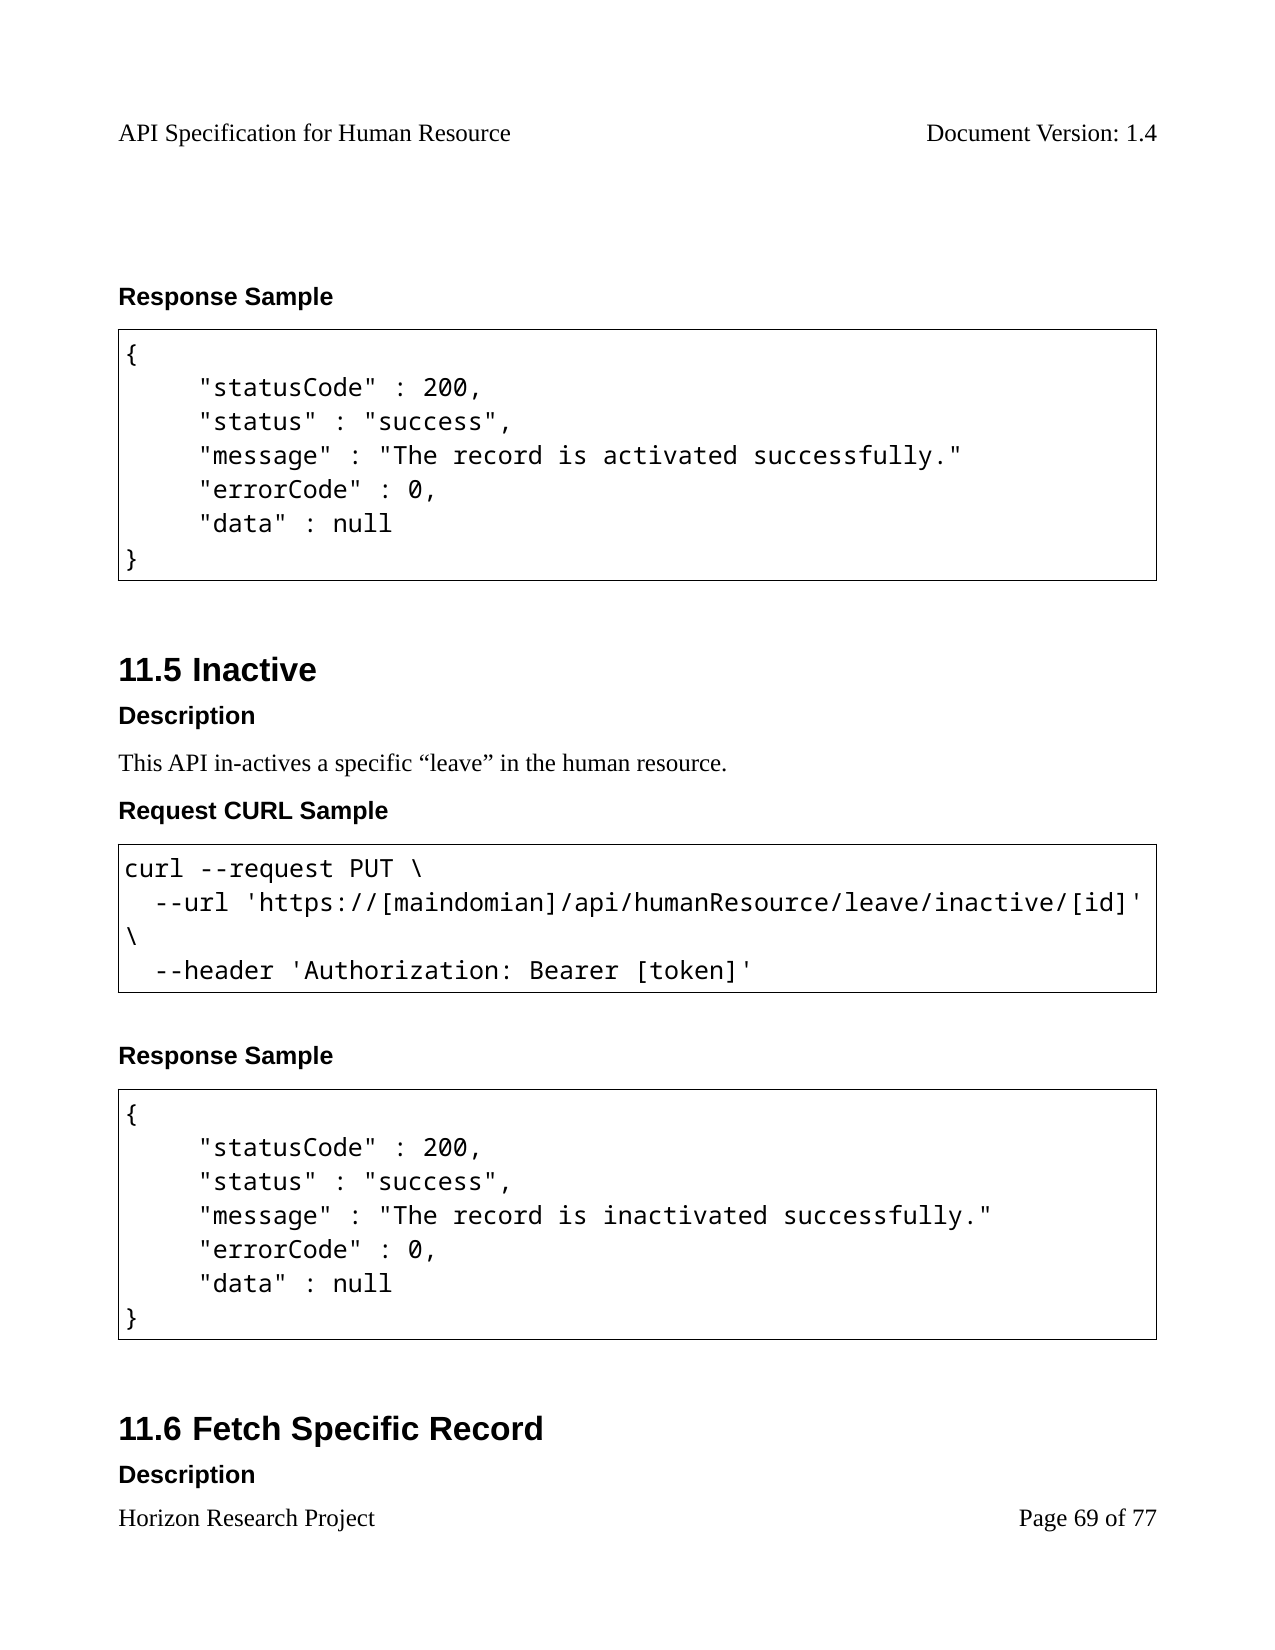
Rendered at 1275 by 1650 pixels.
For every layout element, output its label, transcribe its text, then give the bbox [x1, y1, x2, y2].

table_header curl --request PUT \ --url 'https://[maindomian]/api/humanResource/leave/inactive/[id]' \ --header 'Authorization: Bearer [token]' [119, 845, 1156, 992]
subtitle Inactive [118, 649, 1157, 688]
table_header { "statusCode" : 200, "status" : "success", "message" : "The record is inactivated successfully." "errorCode" : 0, "data" : null } [119, 1090, 1156, 1339]
text Response Sample [118, 281, 1157, 310]
table_header { "statusCode" : 200, "status" : "success", "message" : "The record is activated successfully." "errorCode" : 0, "data" : null } [119, 330, 1156, 580]
text Description [118, 701, 1157, 729]
text Response Sample [118, 1041, 1157, 1069]
text This API in-actives a specific “leave” in the human resource. [118, 748, 1157, 777]
text Description [118, 1460, 1157, 1489]
subtitle Fetch Specific Record [118, 1409, 1157, 1447]
text Request CURL Sample [118, 796, 1157, 824]
